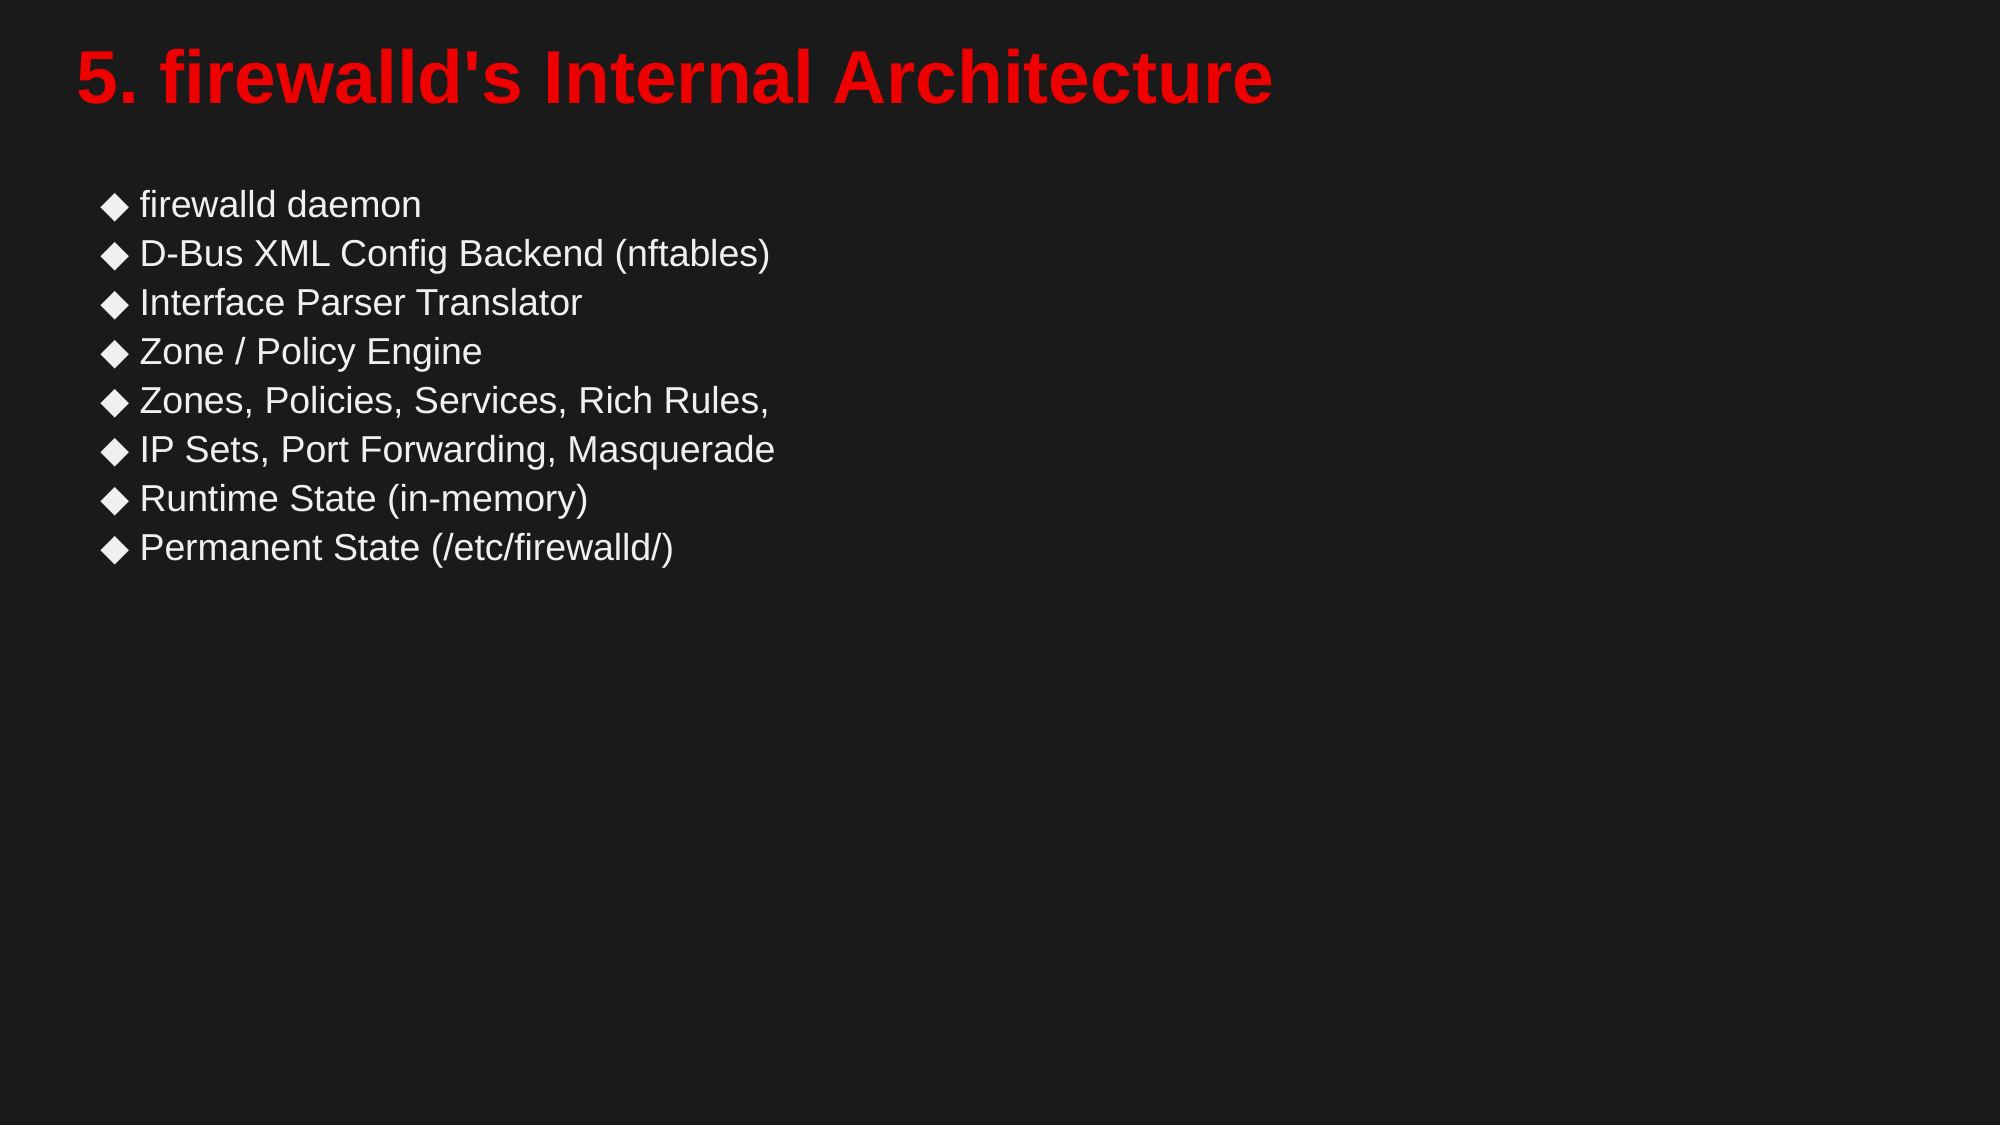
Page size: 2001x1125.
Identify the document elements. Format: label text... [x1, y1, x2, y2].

text_box ◆ firewalld daemon ◆ D-Bus XML Config Backend (nftables) ◆ Interface Parser Translator ◆ Zone / Policy Engine ◆ Zones, Policies, Services, Rich Rules, ◆ IP Sets, Port Forwarding, Masquerade ◆ Runtime State (in-memory) ◆ Permanent State (/etc/firewalld/) [59, 171, 1942, 1087]
text_box 5. firewalld's Internal Architecture [59, 23, 1942, 154]
